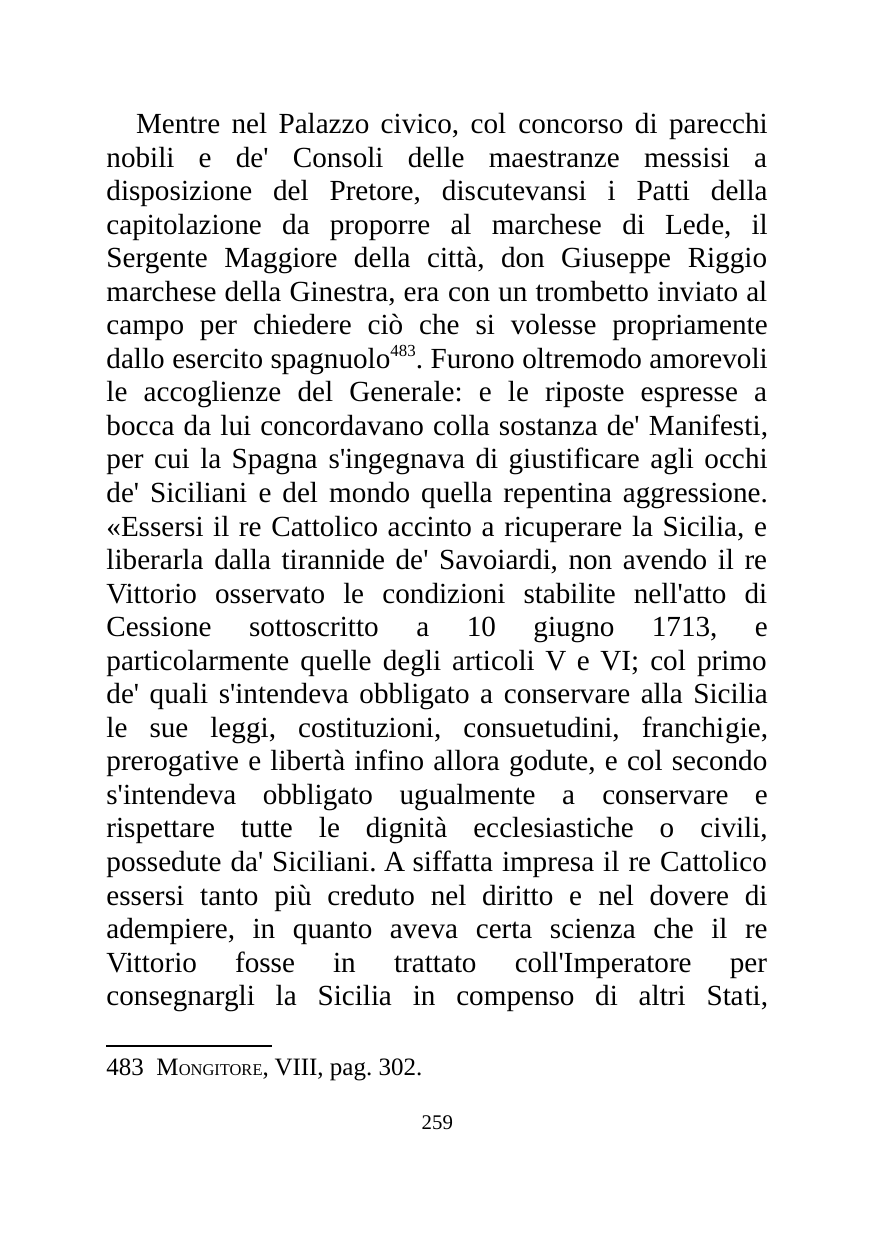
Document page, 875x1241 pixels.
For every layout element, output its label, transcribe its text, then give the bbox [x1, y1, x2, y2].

text Mongitore, VIII, pag. 302. [106, 1052, 768, 1080]
text Mentre nel Palazzo civico, col concorso di parecchi nobili e de' Consoli delle maestranze messisi a disposizione del Pretore, discutevansi i Patti della capitolazione da proporre al marchese di Lede, il Sergente Maggiore della città, don Giuseppe Riggio marchese della Ginestra, era con un trombetto inviato al campo per chiedere ciò che si volesse propriamente dallo esercito spagnuolo. Furono oltremodo amorevoli le accoglienze del Generale: e le riposte espresse a bocca da lui concordavano colla sostanza de' Manifesti, per cui la Spagna s'ingegnava di giustificare agli occhi de' Siciliani e del mondo quella repentina aggressione. «Essersi il re Cattolico accinto a ricuperare la Sicilia, e liberarla dalla tirannide de' Savoiardi, non avendo il re Vittorio osservato le condizioni stabilite nell'atto di Cessione sottoscritto a 10 giugno 1713, e particolarmente quelle degli articoli V e VI; col primo de' quali s'intendeva obbligato a conservare alla Sicilia le sue leggi, costituzioni, consuetudini, franchigie, prerogative e libertà infino allora godute, e col secondo s'intendeva obbligato ugualmente a conservare e rispettare tutte le dignità ecclesiastiche o civili, possedute da' Siciliani. A siffatta impresa il re Cattolico essersi tanto più creduto nel diritto e nel dovere di adempiere, in quanto aveva certa scienza che il re Vittorio fosse in trattato coll'Imperatore per consegnargli la Sicilia in compenso di altri Stati, [106, 106, 768, 1012]
